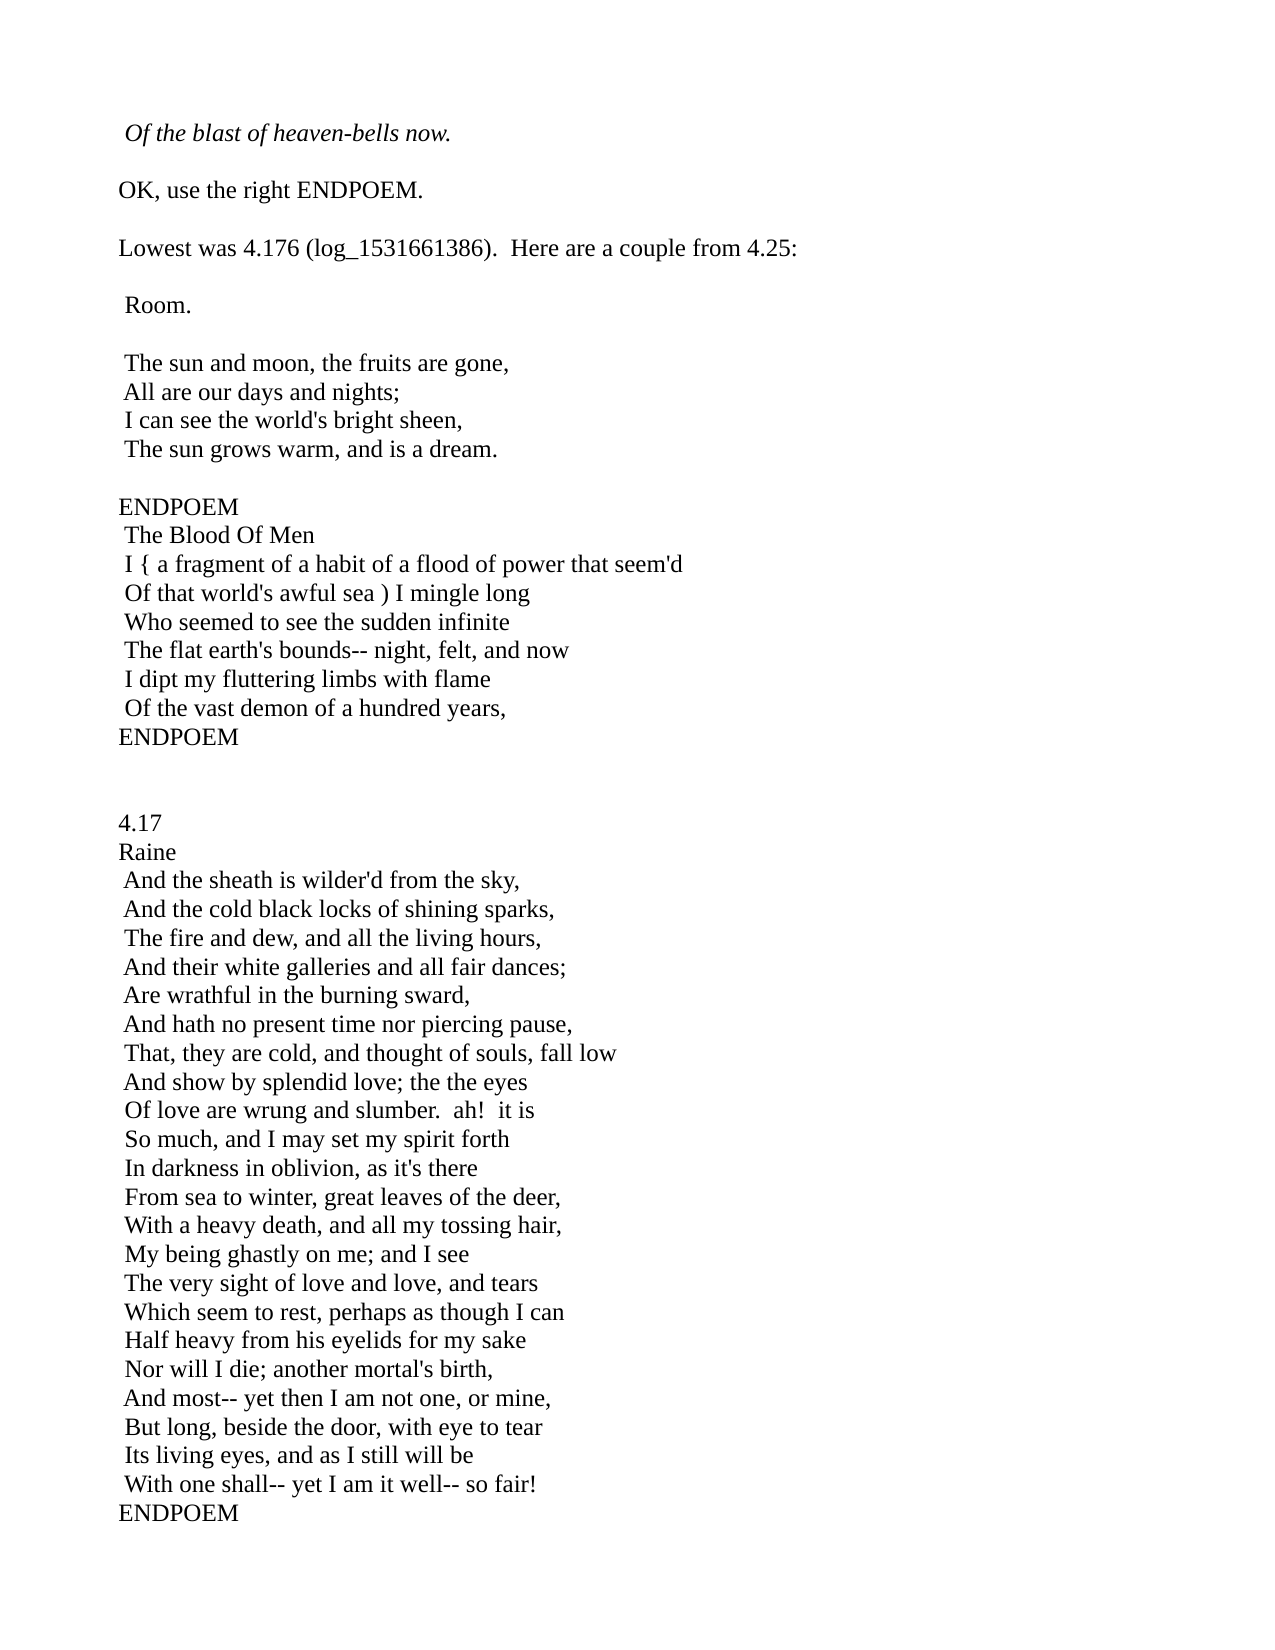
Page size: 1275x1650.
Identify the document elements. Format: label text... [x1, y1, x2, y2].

text Of love are wrung and slumber. ah! it is [118, 1096, 1157, 1124]
text Its living eyes, and as I still will be [118, 1441, 1157, 1469]
text With one shall-- yet I am it well-- so fair! [118, 1469, 1157, 1498]
text From sea to winter, great leaves of the deer, [118, 1182, 1157, 1211]
text The sun and moon, the fruits are gone, [118, 348, 1157, 377]
text That, they are cold, and thought of souls, fall low [118, 1038, 1157, 1067]
text Of the blast of heaven-bells now. [118, 118, 1157, 147]
text All are our days and nights; [118, 377, 1157, 406]
text 4.17 [118, 808, 1157, 837]
text I can see the world's bright sheen, [118, 406, 1157, 434]
text OK, use the right ENDPOEM. [118, 176, 1157, 204]
text The sun grows warm, and is a dream. [118, 434, 1157, 463]
text Room. [118, 291, 1157, 319]
text And the sheath is wilder'd from the sky, [118, 866, 1157, 894]
text I dipt my fluttering limbs with flame [118, 664, 1157, 693]
text And their white galleries and all fair dances; [118, 952, 1157, 981]
text And hath no present time nor piercing pause, [118, 1009, 1157, 1038]
text Which seem to rest, perhaps as though I can [118, 1297, 1157, 1326]
text And the cold black locks of shining sparks, [118, 894, 1157, 923]
text Who seemed to see the sudden infinite [118, 607, 1157, 636]
text With a heavy death, and all my tossing hair, [118, 1211, 1157, 1239]
text ENDPOEM [118, 492, 1157, 521]
text My being ghastly on me; and I see [118, 1239, 1157, 1268]
text And most-- yet then I am not one, or mine, [118, 1383, 1157, 1412]
text The fire and dew, and all the living hours, [118, 923, 1157, 952]
text And show by splendid love; the the eyes [118, 1067, 1157, 1096]
text Are wrathful in the burning sward, [118, 981, 1157, 1009]
text The flat earth's bounds-- night, felt, and now [118, 636, 1157, 664]
text Lowest was 4.176 (log_1531661386). Here are a couple from 4.25: [118, 233, 1157, 262]
text Nor will I die; another mortal's birth, [118, 1354, 1157, 1383]
text The Blood Of Men [118, 521, 1157, 549]
text But long, beside the door, with eye to tear [118, 1412, 1157, 1441]
text ENDPOEM [118, 1498, 1157, 1527]
text Raine [118, 837, 1157, 866]
text Of the vast demon of a hundred years, [118, 693, 1157, 722]
text Half heavy from his eyelids for my sake [118, 1326, 1157, 1354]
text The very sight of love and love, and tears [118, 1268, 1157, 1297]
text ENDPOEM [118, 722, 1157, 751]
text In darkness in oblivion, as it's there [118, 1153, 1157, 1182]
text Of that world's awful sea ) I mingle long [118, 578, 1157, 607]
text I { a fragment of a habit of a flood of power that seem'd [118, 549, 1157, 578]
text So much, and I may set my spirit forth [118, 1124, 1157, 1153]
